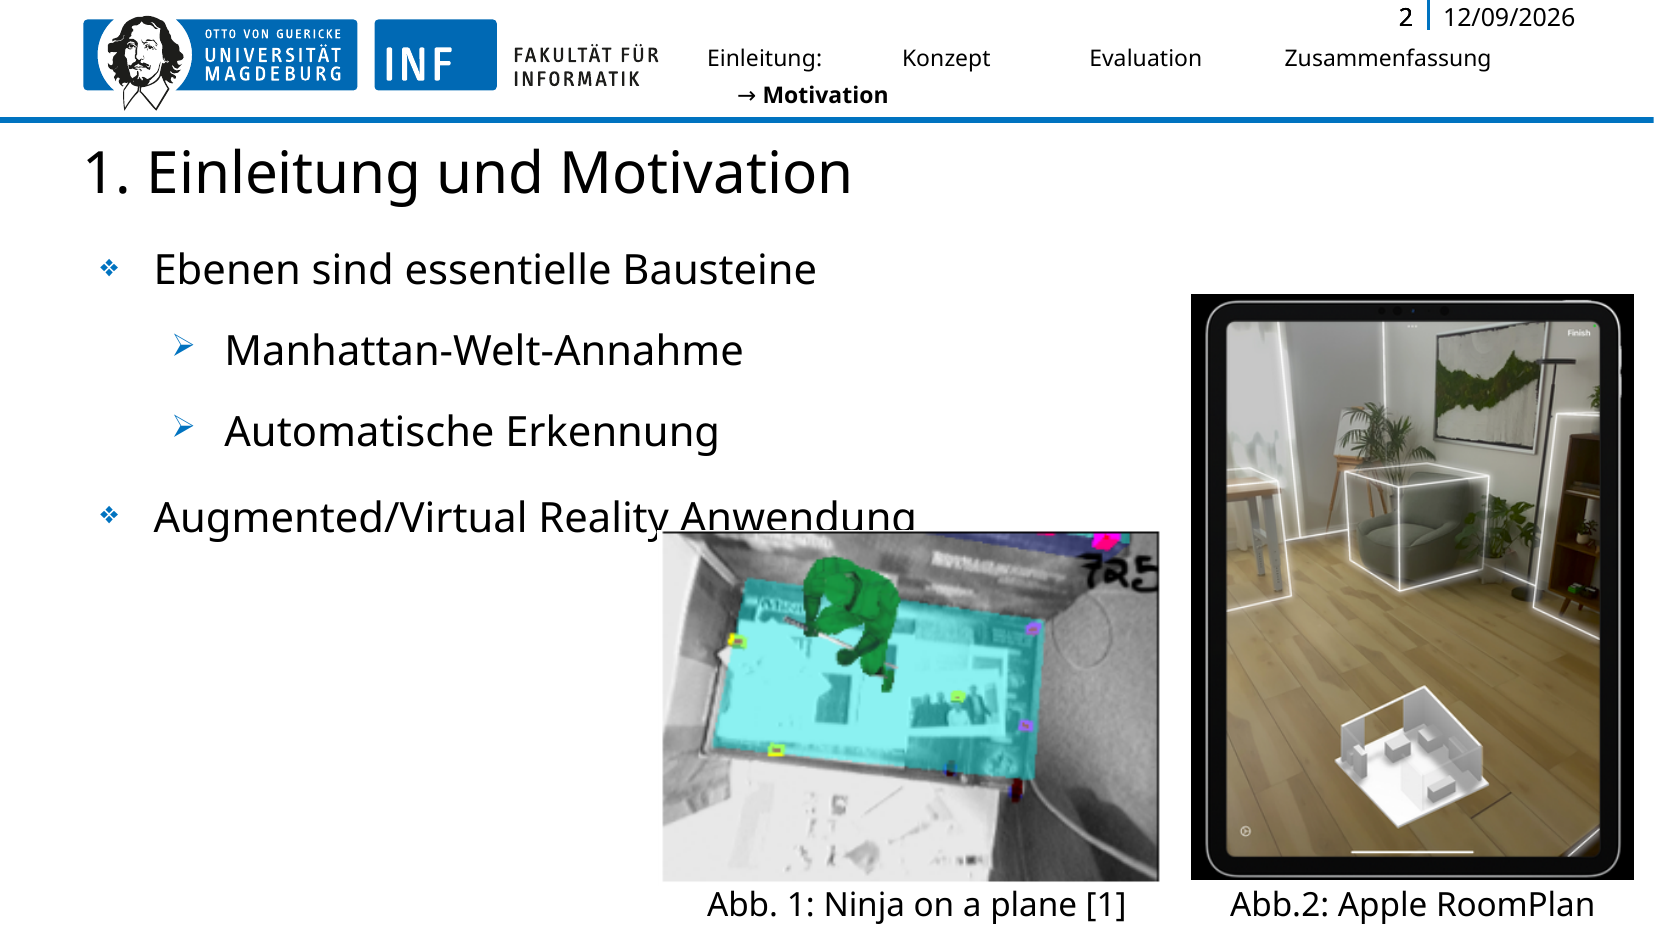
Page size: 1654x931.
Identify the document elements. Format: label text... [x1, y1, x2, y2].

title 1. Einleitung und Motivation [82, 131, 1571, 211]
picture [657, 530, 1168, 873]
text_box Abb.2: Apple RoomPlan [1191, 873, 1636, 931]
text_box Abb. 1: Ninja on a plane [1] [647, 873, 1188, 931]
picture [1191, 294, 1634, 873]
list Ebenen sind essentielle Bausteine Manhattan-Welt-Annahme Automatische Erkennung Augmented/Virtual Reality Anwendung [82, 240, 1571, 916]
